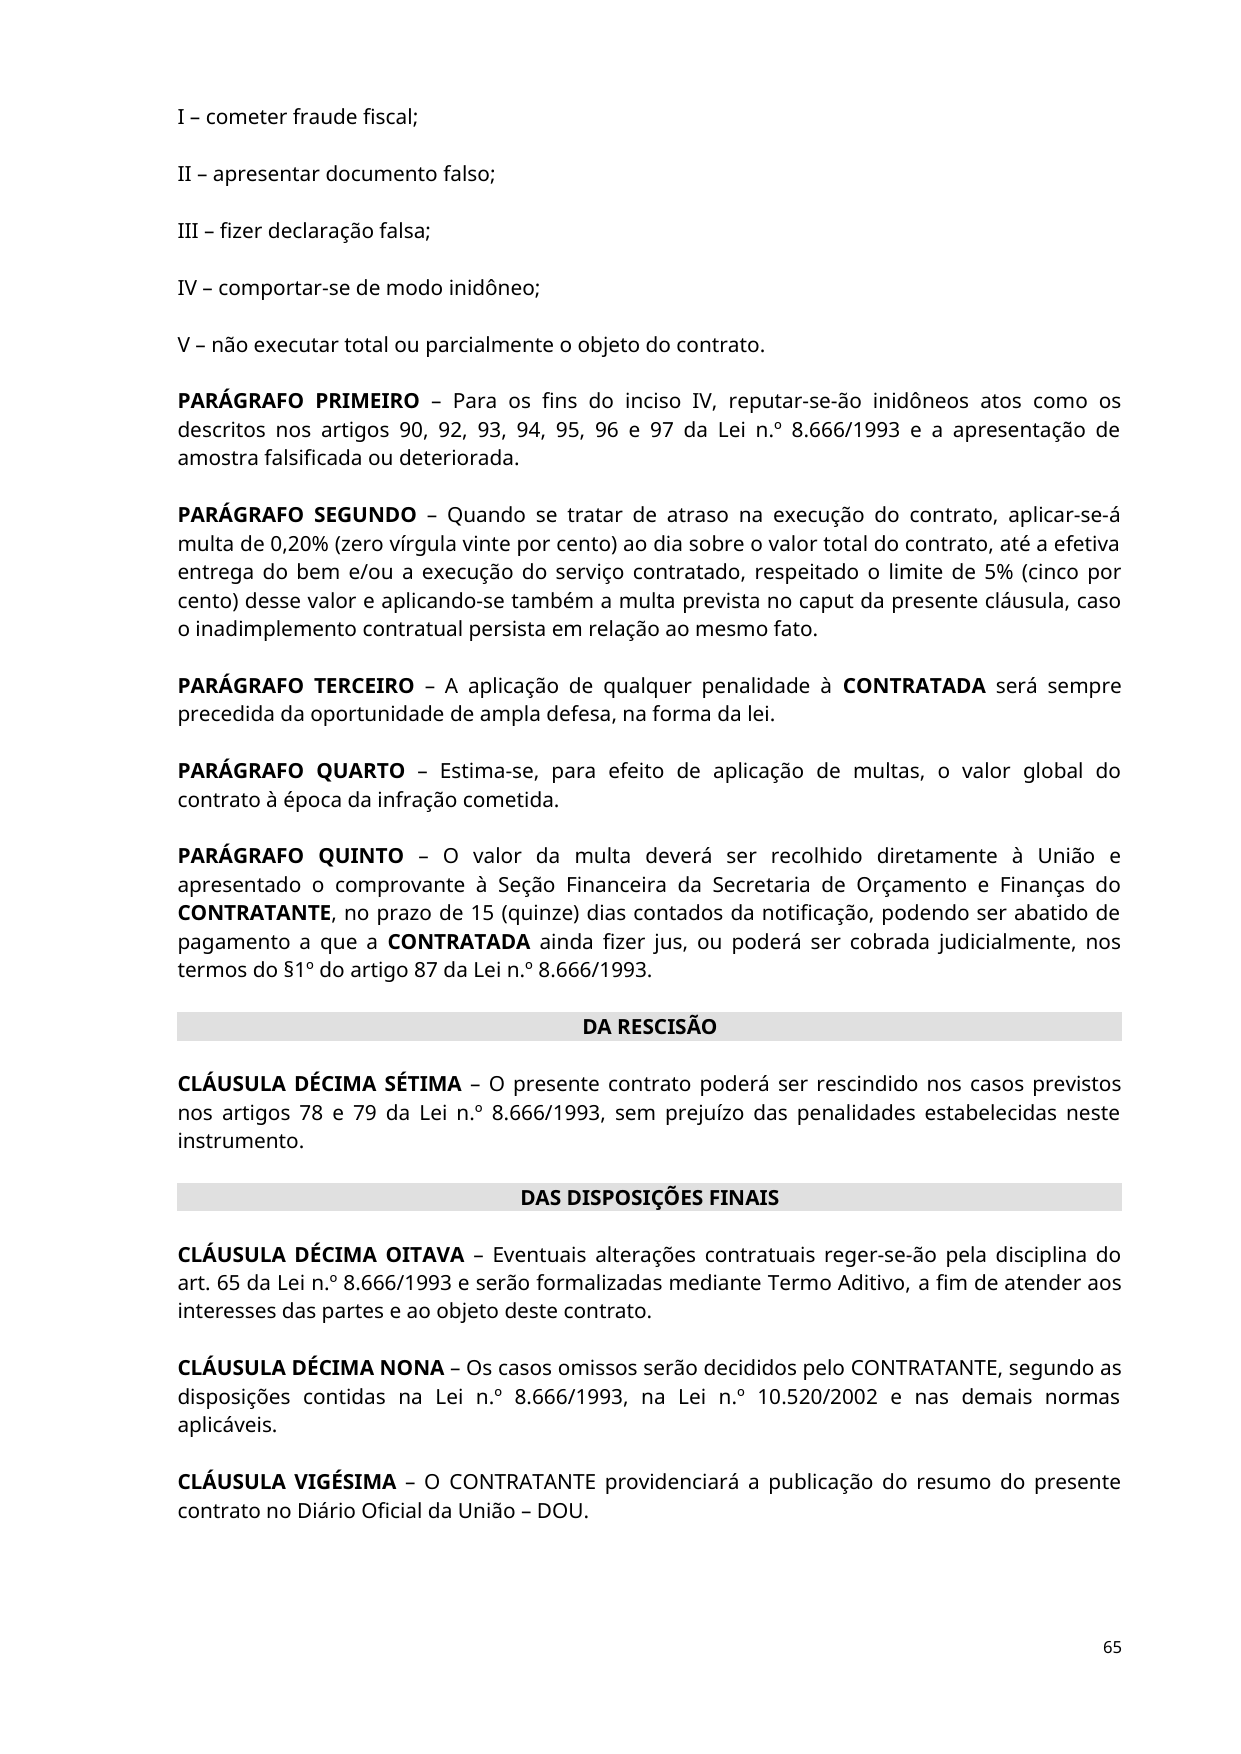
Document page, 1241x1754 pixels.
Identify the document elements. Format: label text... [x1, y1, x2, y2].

text CLÁUSULA DÉCIMA OITAVA – Eventuais alterações contratuais reger-se-ão pela disciplina do art. 65 da Lei n.º 8.666/1993 e serão formalizadas mediante Termo Aditivo, a fim de atender aos interesses das partes e ao objeto deste contrato. [177, 1240, 1122, 1325]
text V – não executar total ou parcialmente o objeto do contrato. [177, 330, 1122, 358]
text PARÁGRAFO SEGUNDO – Quando se tratar de atraso na execução do contrato, aplicar-se-á multa de 0,20% (zero vírgula vinte por cento) ao dia sobre o valor total do contrato, até a efetiva entrega do bem e/ou a execução do serviço contratado, respeitado o limite de 5% (cinco por cento) desse valor e aplicando-se também a multa prevista no caput da presente cláusula, caso o inadimplemento contratual persista em relação ao mesmo fato. [177, 500, 1122, 643]
text PARÁGRAFO TERCEIRO – A aplicação de qualquer penalidade à CONTRATADA será sempre precedida da oportunidade de ampla defesa, na forma da lei. [177, 671, 1122, 728]
text IV – comportar-se de modo inidôneo; [177, 273, 1122, 301]
text CLÁUSULA DÉCIMA SÉTIMA – O presente contrato poderá ser rescindido nos casos previstos nos artigos 78 e 79 da Lei n.º 8.666/1993, sem prejuízo das penalidades estabelecidas neste instrumento. [177, 1069, 1122, 1154]
text I – cometer fraude fiscal; [177, 102, 1122, 131]
text III – fizer declaração falsa; [177, 216, 1122, 244]
subtitle DA RESCISÃO [177, 1012, 1122, 1041]
subtitle DAS DISPOSIÇÕES FINAIS [177, 1183, 1122, 1211]
text CLÁUSULA VIGÉSIMA – O CONTRATANTE providenciará a publicação do resumo do presente contrato no Diário Oficial da União – DOU. [177, 1467, 1122, 1524]
text PARÁGRAFO QUINTO – O valor da multa deverá ser recolhido diretamente à União e apresentado o comprovante à Seção Financeira da Secretaria de Orçamento e Finanças do CONTRATANTE, no prazo de 15 (quinze) dias contados da notificação, podendo ser abatido de pagamento a que a CONTRATADA ainda fizer jus, ou poderá ser cobrada judicialmente, nos termos do §1º do artigo 87 da Lei n.º 8.666/1993. [177, 842, 1122, 984]
text PARÁGRAFO QUARTO – Estima-se, para efeito de aplicação de multas, o valor global do contrato à época da infração cometida. [177, 756, 1122, 813]
text CLÁUSULA DÉCIMA NONA – Os casos omissos serão decididos pelo CONTRATANTE, segundo as disposições contidas na Lei n.º 8.666/1993, na Lei n.º 10.520/2002 e nas demais normas aplicáveis. [177, 1353, 1122, 1439]
text PARÁGRAFO PRIMEIRO – Para os fins do inciso IV, reputar-se-ão inidôneos atos como os descritos nos artigos 90, 92, 93, 94, 95, 96 e 97 da Lei n.º 8.666/1993 e a apresentação de amostra falsificada ou deteriorada. [177, 387, 1122, 472]
text II – apresentar documento falso; [177, 159, 1122, 188]
